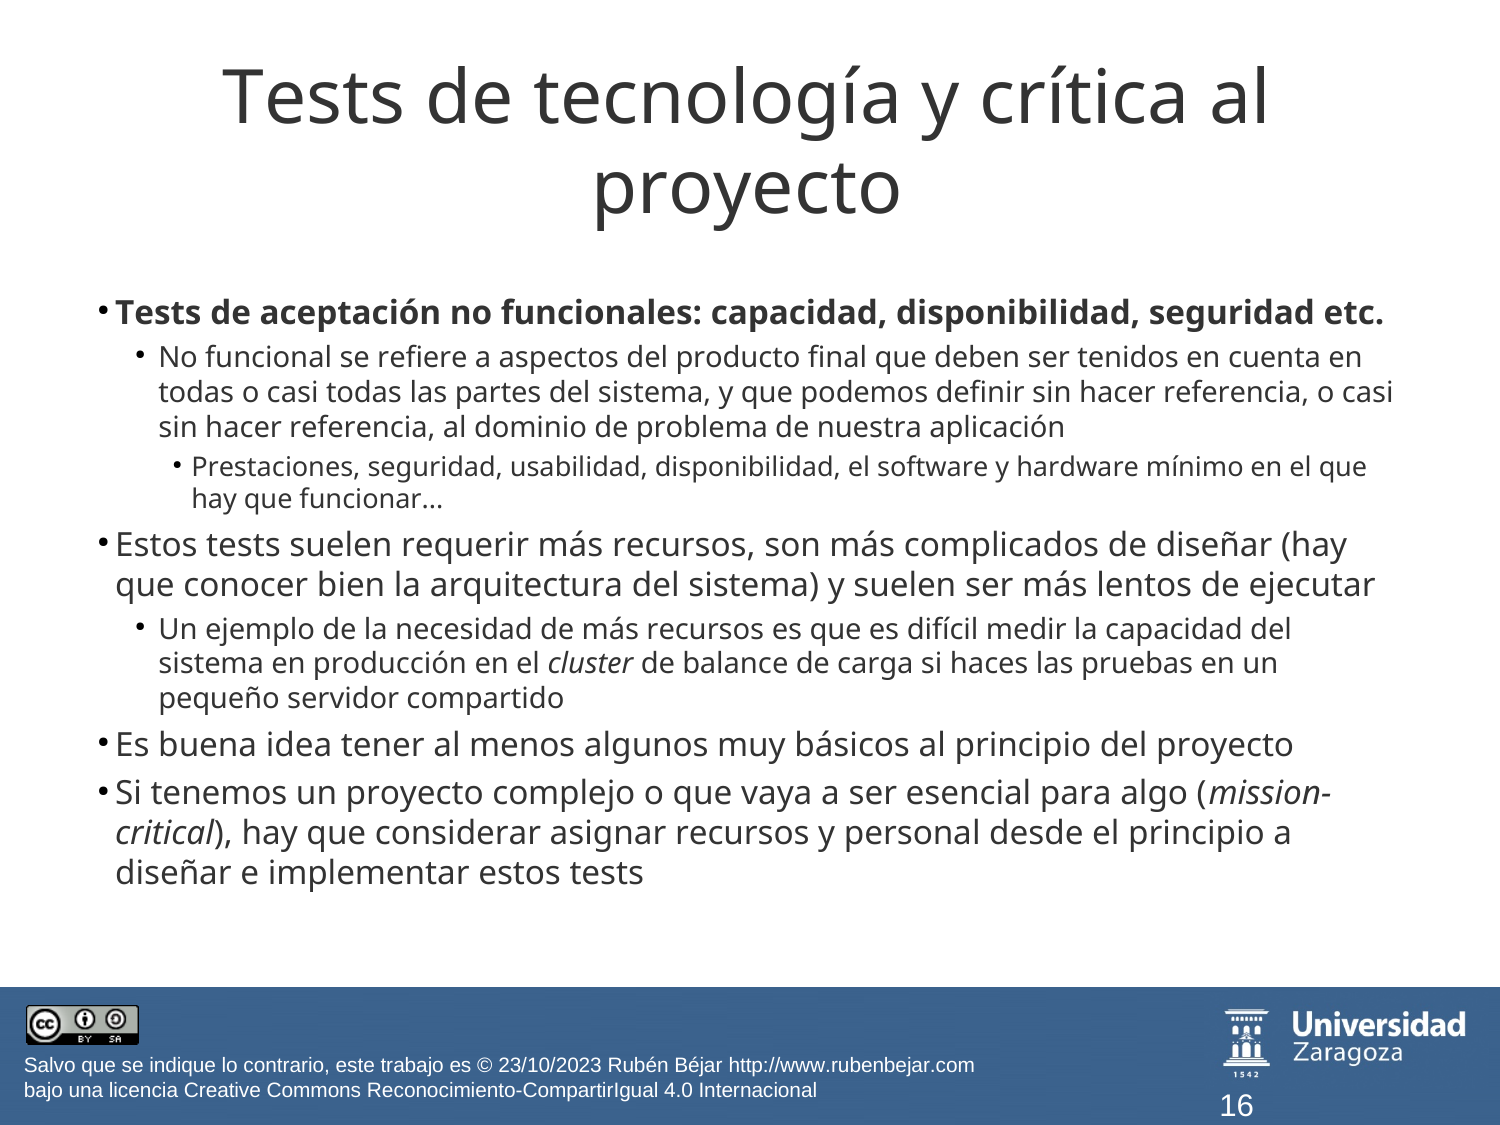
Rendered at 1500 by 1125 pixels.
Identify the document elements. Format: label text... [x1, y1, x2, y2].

title Tests de tecnología y crítica al proyecto [74, 20, 1420, 257]
picture [0, 987, 1500, 1125]
list Tests de aceptación no funcionales: capacidad, disponibilidad, seguridad etc. No funcional se refiere a aspectos del producto final que deben ser tenidos en cuenta en todas o casi todas las partes del sistema, y que podemos definir sin hacer referencia, o casi sin hacer referencia, al dominio de problema de nuestra aplicación Prestaciones, seguridad, usabilidad, disponibilidad, el software y hardware mínimo en el que hay que funcionar... Estos tests suelen requerir más recursos, son más complicados de diseñar (hay que conocer bien la arquitectura del sistema) y suelen ser más lentos de ejecutar Un ejemplo de la necesidad de más recursos es que es difícil medir la capacidad del sistema en producción en el cluster de balance de carga si haces las pruebas en un pequeño servidor compartido Es buena idea tener al menos algunos muy básicos al principio del proyecto Si tenemos un proyecto complejo o que vaya a ser esencial para algo (mission-critical), hay que considerar asignar recursos y personal desde el principio a diseñar e implementar estos tests [82, 283, 1418, 957]
